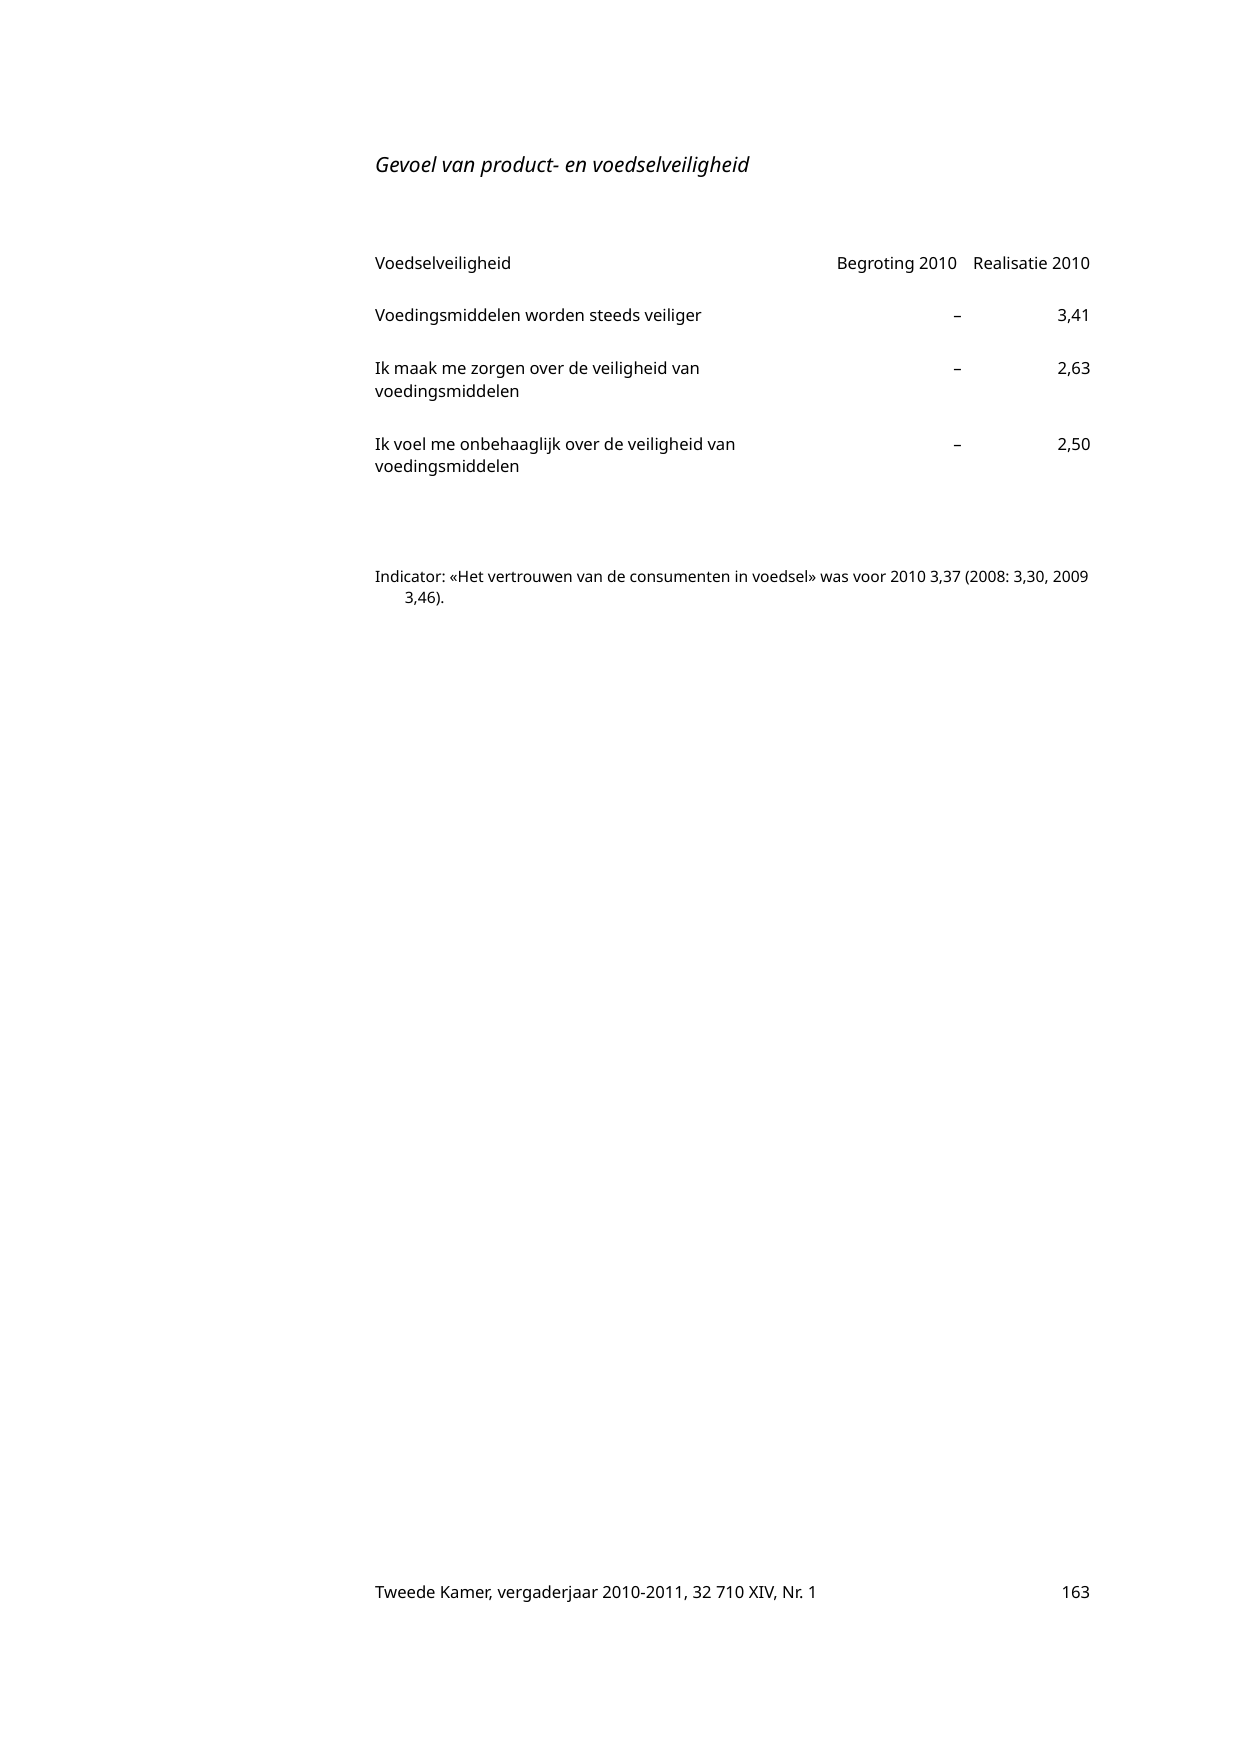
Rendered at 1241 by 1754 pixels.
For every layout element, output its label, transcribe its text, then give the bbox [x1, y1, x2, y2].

text Indicator: «Het vertrouwen van de consumenten in voedsel» was voor 2010 3,37 (2008: 3,30, 2009 3,46). [375, 566, 1090, 608]
text Gevoel van product- en voedselveiligheid [375, 150, 1090, 178]
table_cell Ik maak me zorgen over de veiligheid van voedingsmiddelen [375, 357, 833, 432]
table_cell Ik voel me onbehaaglijk over de veiligheid van voedingsmiddelen [375, 432, 833, 508]
table_cell Voedingsmiddelen worden steeds veiliger [375, 304, 833, 357]
table_header Voedselveiligheid [375, 251, 833, 304]
table_cell – [833, 304, 961, 357]
table_cell 2,63 [961, 357, 1090, 432]
table_header Realisatie 2010 [961, 251, 1090, 304]
table_header Begroting 2010 [833, 251, 961, 304]
table_cell – [833, 432, 961, 508]
table_cell – [833, 357, 961, 432]
table_cell 2,50 [961, 432, 1090, 508]
table_cell 3,41 [961, 304, 1090, 357]
